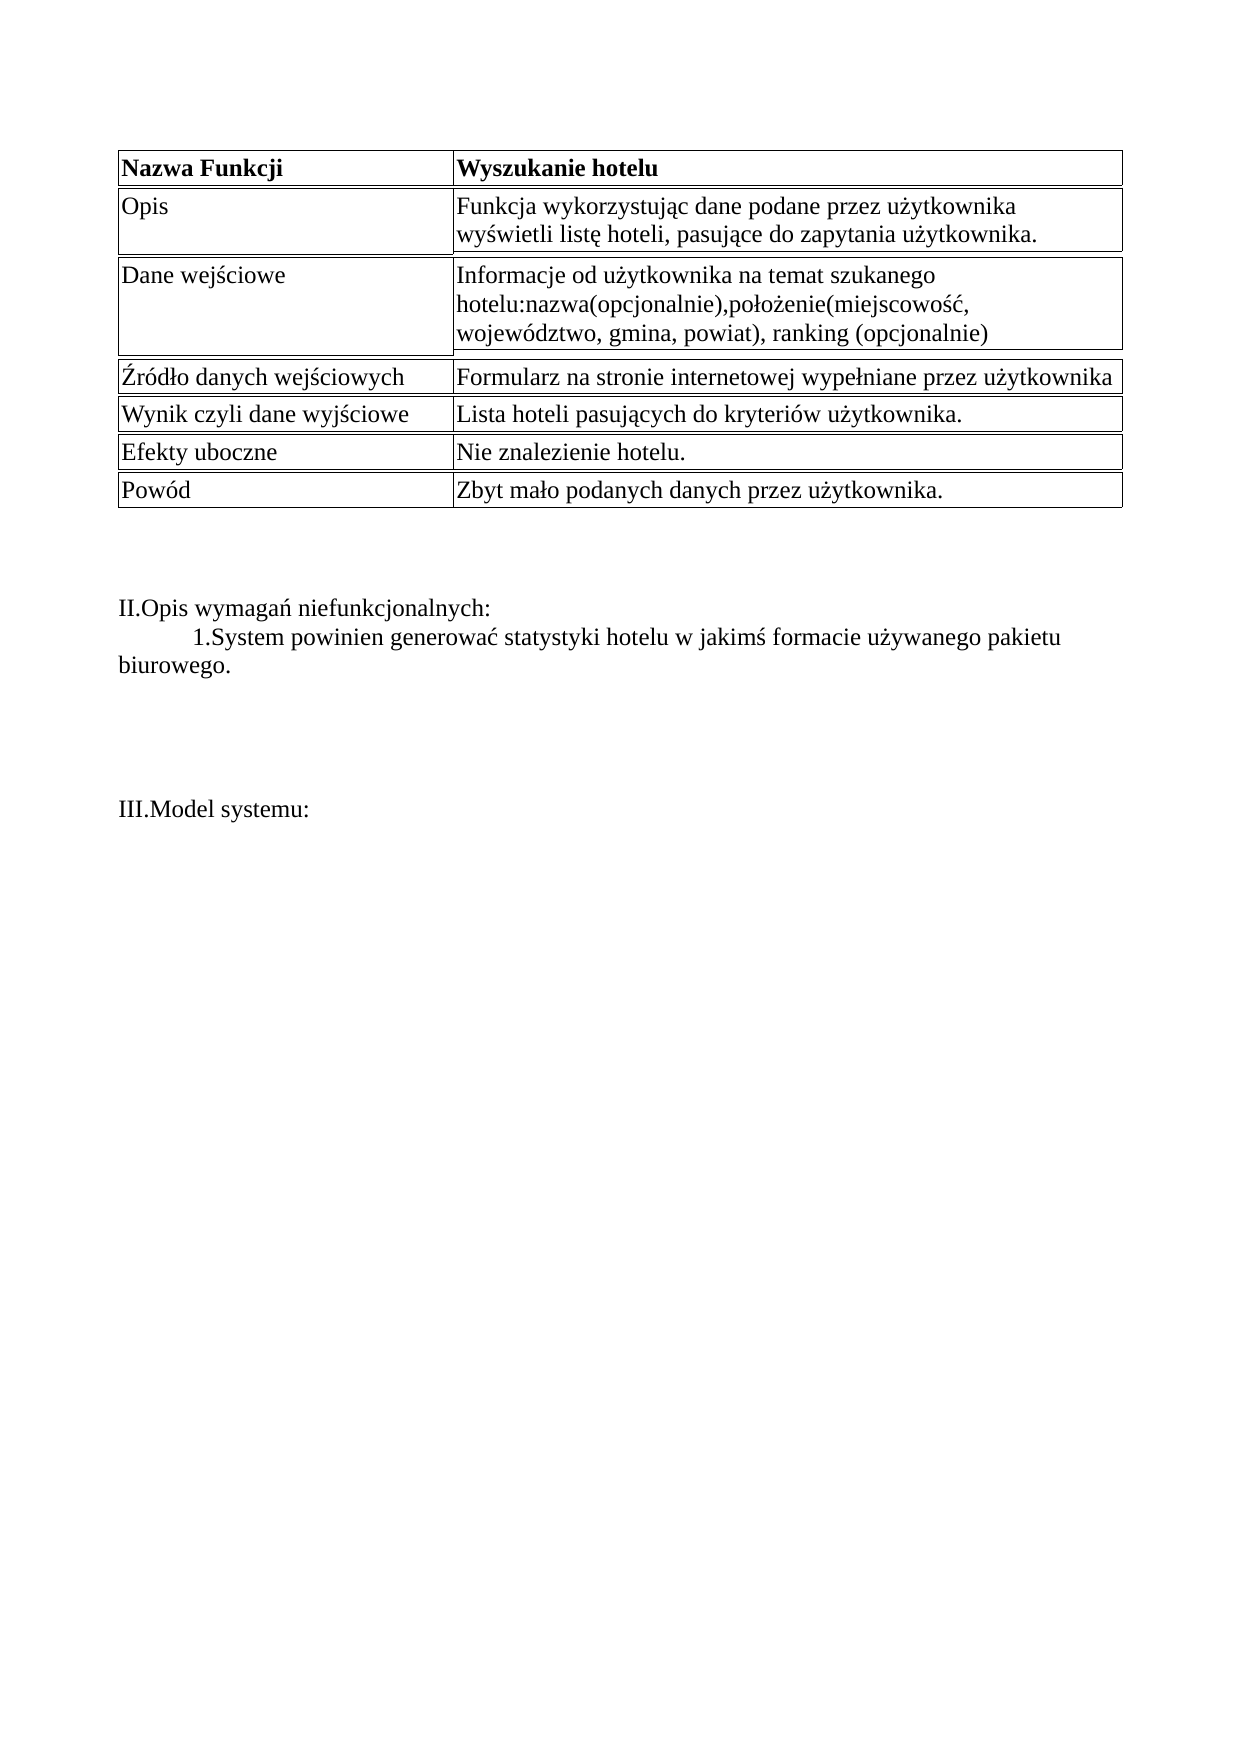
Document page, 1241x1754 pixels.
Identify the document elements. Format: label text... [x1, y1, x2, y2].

text Informacje od użytkownika na temat szukanego hotelu:nazwa(opcjonalnie),położenie(miejscowość, województwo, gmina, powiat), ranking (opcjonalnie) [454, 258, 1122, 349]
text Powód [119, 473, 453, 507]
text Opis [119, 189, 453, 222]
text II.Opis wymagań niefunkcjonalnych: [118, 593, 1122, 622]
text III.Model systemu: [118, 794, 1122, 823]
text 1.System powinien generować statystyki hotelu w jakimś formacie używanego pakietu biurowego. [118, 622, 1122, 679]
text Zbyt mało podanych danych przez użytkownika. [454, 473, 1122, 507]
text Dane wejściowe [119, 258, 453, 292]
text Wyszukanie hotelu [454, 151, 1122, 185]
text Źródło danych wejściowych [119, 360, 453, 393]
text Funkcja wykorzystując dane podane przez użytkownika wyświetli listę hoteli, pasujące do zapytania użytkownika. [454, 189, 1122, 251]
text Nazwa Funkcji [119, 151, 453, 185]
text Lista hoteli pasujących do kryteriów użytkownika. [454, 397, 1122, 431]
text Efekty uboczne [119, 435, 453, 469]
text Wynik czyli dane wyjściowe [119, 397, 453, 431]
text Nie znalezienie hotelu. [454, 435, 1122, 469]
text Formularz na stronie internetowej wypełniane przez użytkownika [454, 360, 1122, 393]
